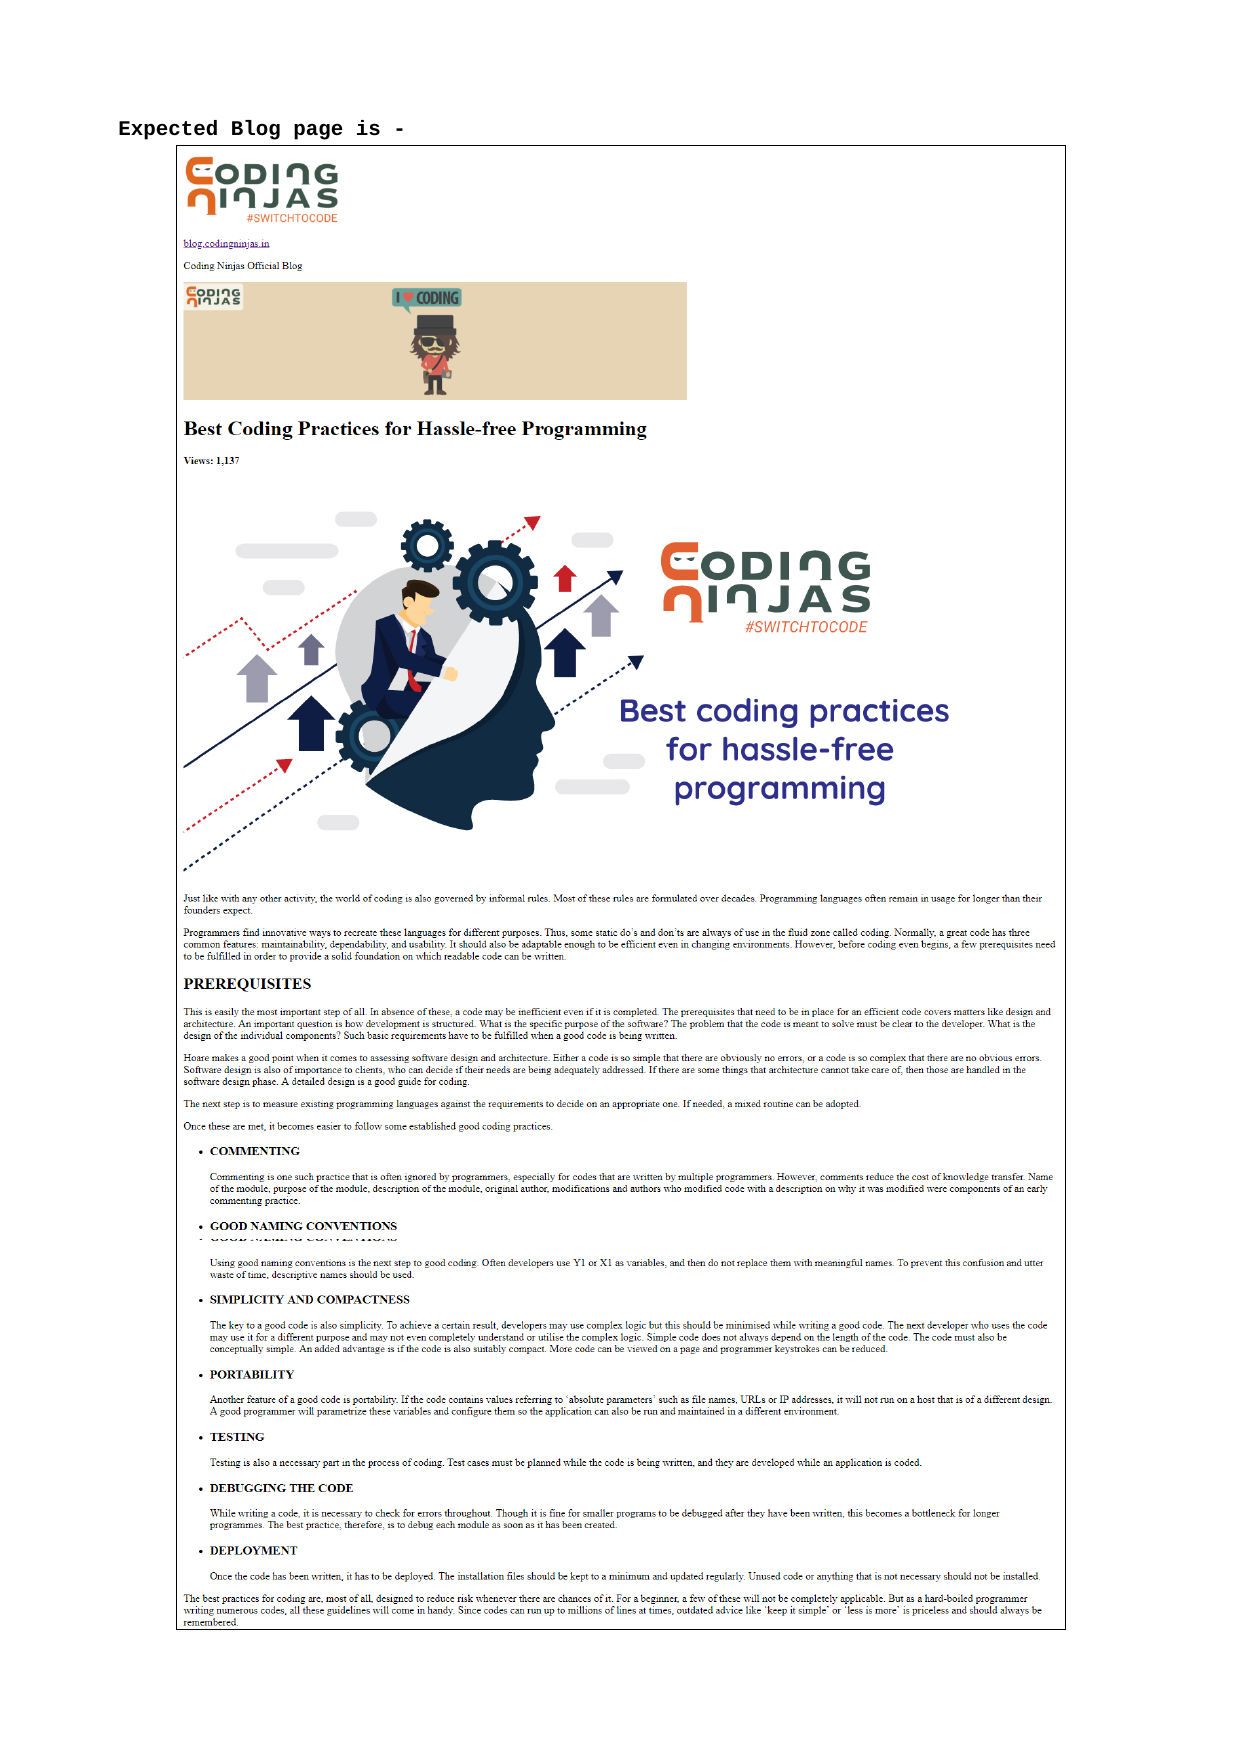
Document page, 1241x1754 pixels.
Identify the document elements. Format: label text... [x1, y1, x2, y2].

text Expected Blog page is - [118, 118, 1122, 142]
picture [178, 148, 1062, 1627]
